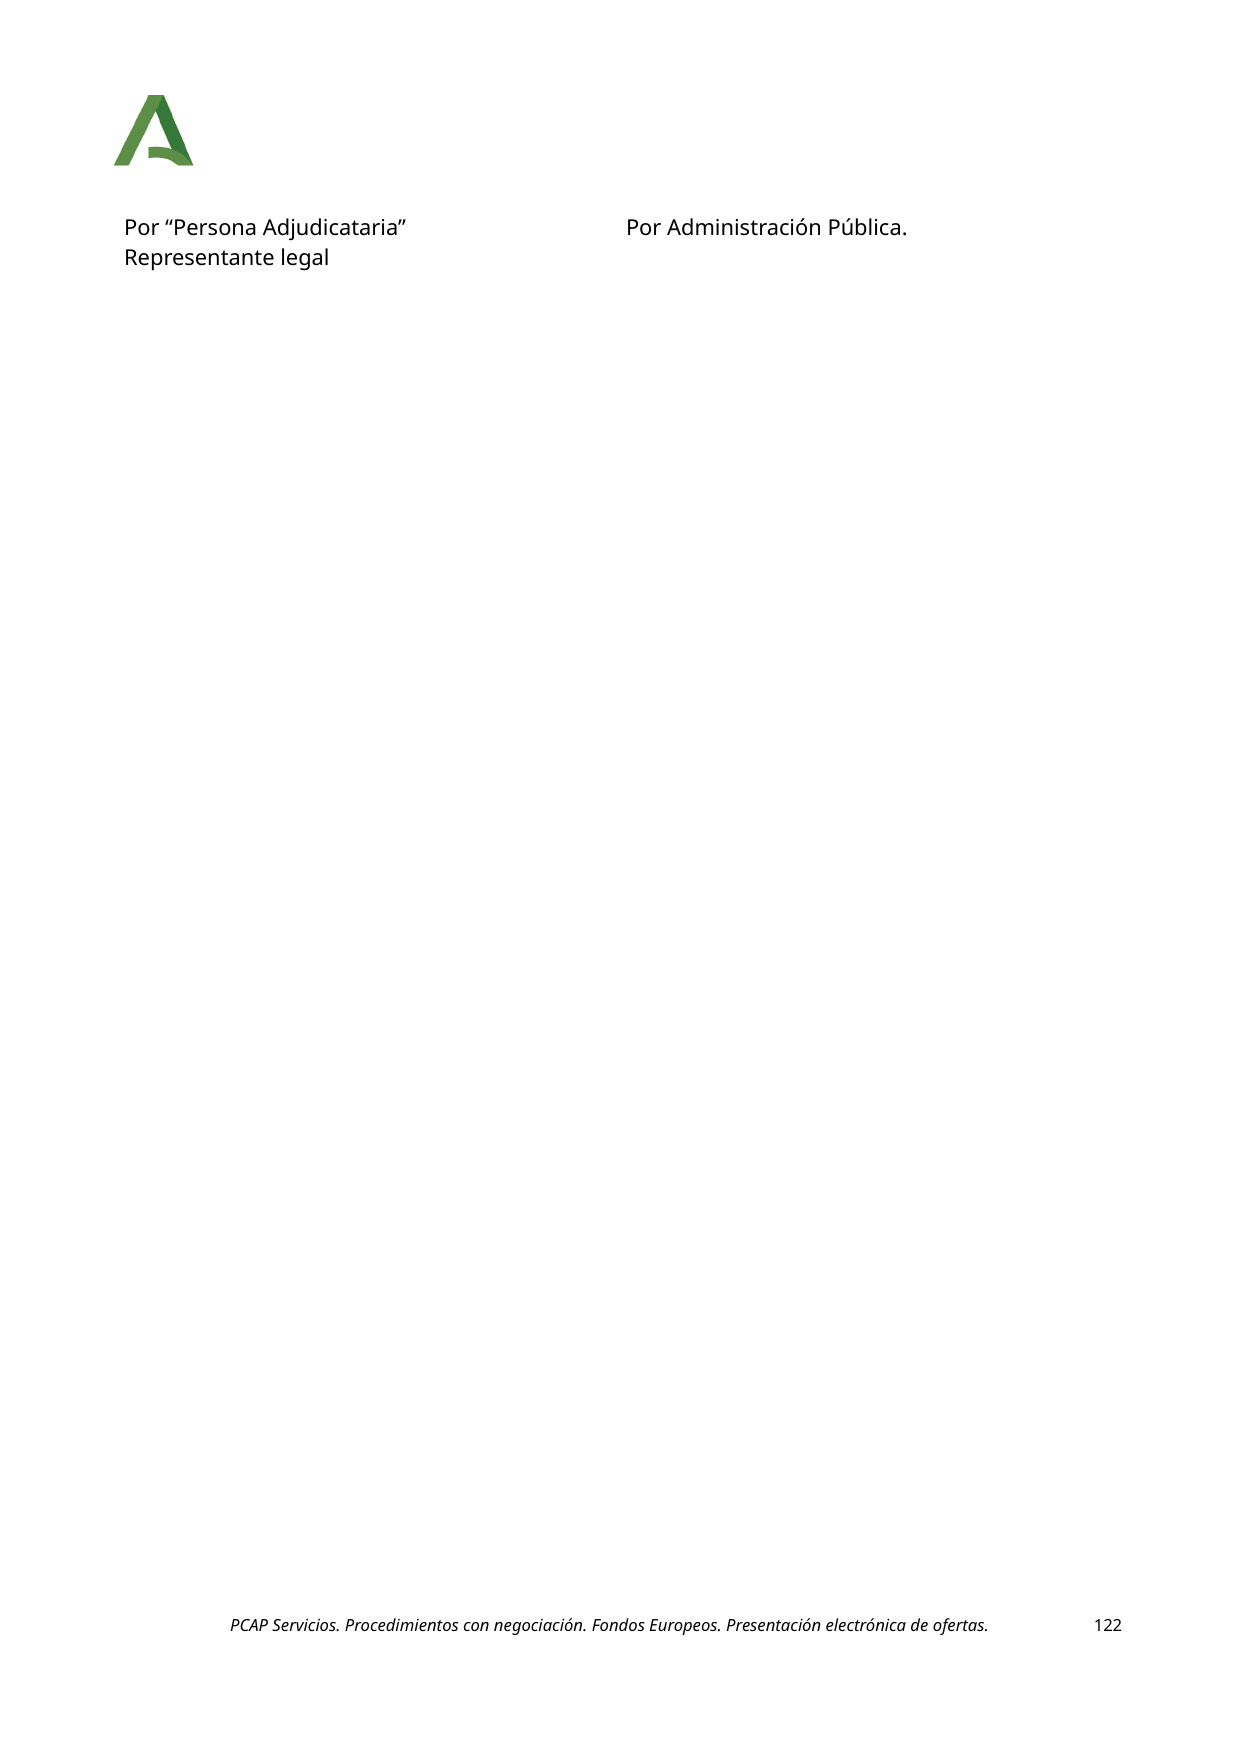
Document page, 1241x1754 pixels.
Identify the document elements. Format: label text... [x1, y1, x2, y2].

table_header Por Administración Pública. [620, 206, 1122, 277]
table_header Por “Persona Adjudicataria” Representante legal [118, 206, 620, 277]
picture [109, 91, 198, 170]
